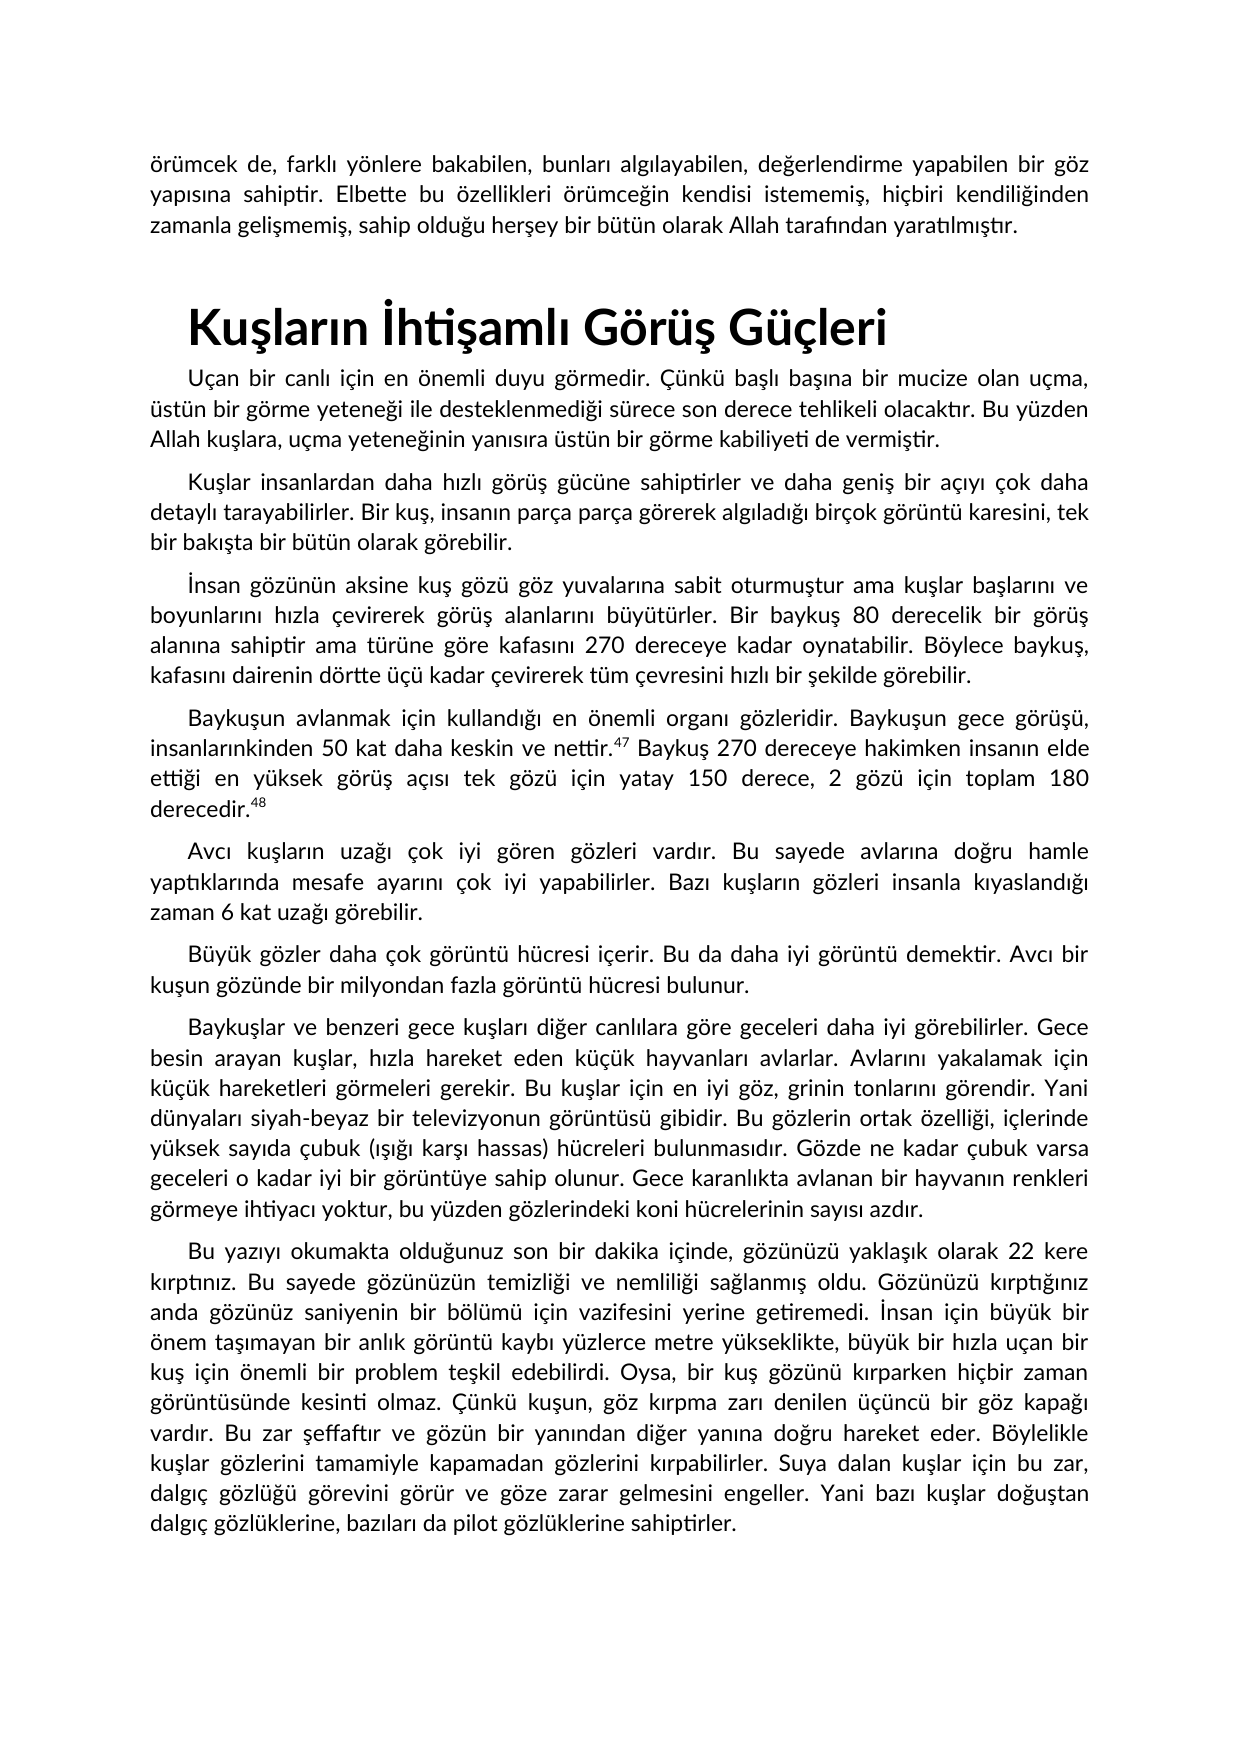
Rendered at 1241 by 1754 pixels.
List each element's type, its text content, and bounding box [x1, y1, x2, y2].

subtitle Kuşların İhtişamlı Görüş Güçleri [187, 296, 1090, 356]
text Büyük gözler daha çok görüntü hücresi içerir. Bu da daha iyi görüntü demektir. Avcı bir kuşun gözünde bir milyondan fazla görüntü hücresi bulunur. [150, 940, 1090, 998]
text Uçan bir canlı için en önemli duyu görmedir. Çünkü başlı başına bir mucize olan uçma, üstün bir görme yeteneği ile desteklenmediği sürece son derece tehlikeli olacaktır. Bu yüzden Allah kuşlara, uçma yeteneğinin yanısıra üstün bir görme kabiliyeti de vermiştir. [150, 364, 1090, 452]
text örümcek de, farklı yönlere bakabilen, bunları algılayabilen, değerlendirme yapabilen bir göz yapısına sahiptir. Elbette bu özellikleri örümceğin kendisi istememiş, hiçbiri kendiliğinden zamanla gelişmemiş, sahip olduğu herşey bir bütün olarak Allah tarafından yaratılmıştır. [150, 150, 1090, 238]
text Bu yazıyı okumakta olduğunuz son bir dakika içinde, gözünüzü yaklaşık olarak 22 kere kırptınız. Bu sayede gözünüzün temizliği ve nemliliği sağlanmış oldu. Gözünüzü kırptığınız anda gözünüz saniyenin bir bölümü için vazifesini yerine getiremedi. İnsan için büyük bir önem taşımayan bir anlık görüntü kaybı yüzlerce metre yükseklikte, büyük bir hızla uçan bir kuş için önemli bir problem teşkil edebilirdi. Oysa, bir kuş gözünü kırparken hiçbir zaman görüntüsünde kesinti olmaz. Çünkü kuşun, göz kırpma zarı denilen üçüncü bir göz kapağı vardır. Bu zar şeffaftır ve gözün bir yanından diğer yanına doğru hareket eder. Böylelikle kuşlar gözlerini tamamiyle kapamadan gözlerini kırpabilirler. Suya dalan kuşlar için bu zar, dalgıç gözlüğü görevini görür ve göze zarar gelmesini engeller. Yani bazı kuşlar doğuştan dalgıç gözlüklerine, bazıları da pilot gözlüklerine sahiptirler. [150, 1237, 1090, 1536]
text İnsan gözünün aksine kuş gözü göz yuvalarına sabit oturmuştur ama kuşlar başlarını ve boyunlarını hızla çevirerek görüş alanlarını büyütürler. Bir baykuş 80 derecelik bir görüş alanına sahiptir ama türüne göre kafasını 270 dereceye kadar oynatabilir. Böylece baykuş, kafasını dairenin dörtte üçü kadar çevirerek tüm çevresini hızlı bir şekilde görebilir. [150, 570, 1090, 688]
text Kuşlar insanlardan daha hızlı görüş gücüne sahiptirler ve daha geniş bir açıyı çok daha detaylı tarayabilirler. Bir kuş, insanın parça parça görerek algıladığı birçok görüntü karesini, tek bir bakışta bir bütün olarak görebilir. [150, 467, 1090, 555]
text Baykuşlar ve benzeri gece kuşları diğer canlılara göre geceleri daha iyi görebilirler. Gece besin arayan kuşlar, hızla hareket eden küçük hayvanları avlarlar. Avlarını yakalamak için küçük hareketleri görmeleri gerekir. Bu kuşlar için en iyi göz, grinin tonlarını görendir. Yani dünyaları siyah-beyaz bir televizyonun görüntüsü gibidir. Bu gözlerin ortak özelliği, içlerinde yüksek sayıda çubuk (ışığı karşı hassas) hücreleri bulunmasıdır. Gözde ne kadar çubuk varsa geceleri o kadar iyi bir görüntüye sahip olunur. Gece karanlıkta avlanan bir hayvanın renkleri görmeye ihtiyacı yoktur, bu yüzden gözlerindeki koni hücrelerinin sayısı azdır. [150, 1013, 1090, 1222]
text Baykuşun avlanmak için kullandığı en önemli organı gözleridir. Baykuşun gece görüşü, insanlarınkinden 50 kat daha keskin ve nettir.47 Baykuş 270 dereceye hakimken insanın elde ettiği en yüksek görüş açısı tek gözü için yatay 150 derece, 2 gözü için toplam 180 derecedir.48 [150, 704, 1090, 822]
text Avcı kuşların uzağı çok iyi gören gözleri vardır. Bu sayede avlarına doğru hamle yaptıklarında mesafe ayarını çok iyi yapabilirler. Bazı kuşların gözleri insanla kıyaslandığı zaman 6 kat uzağı görebilir. [150, 837, 1090, 925]
